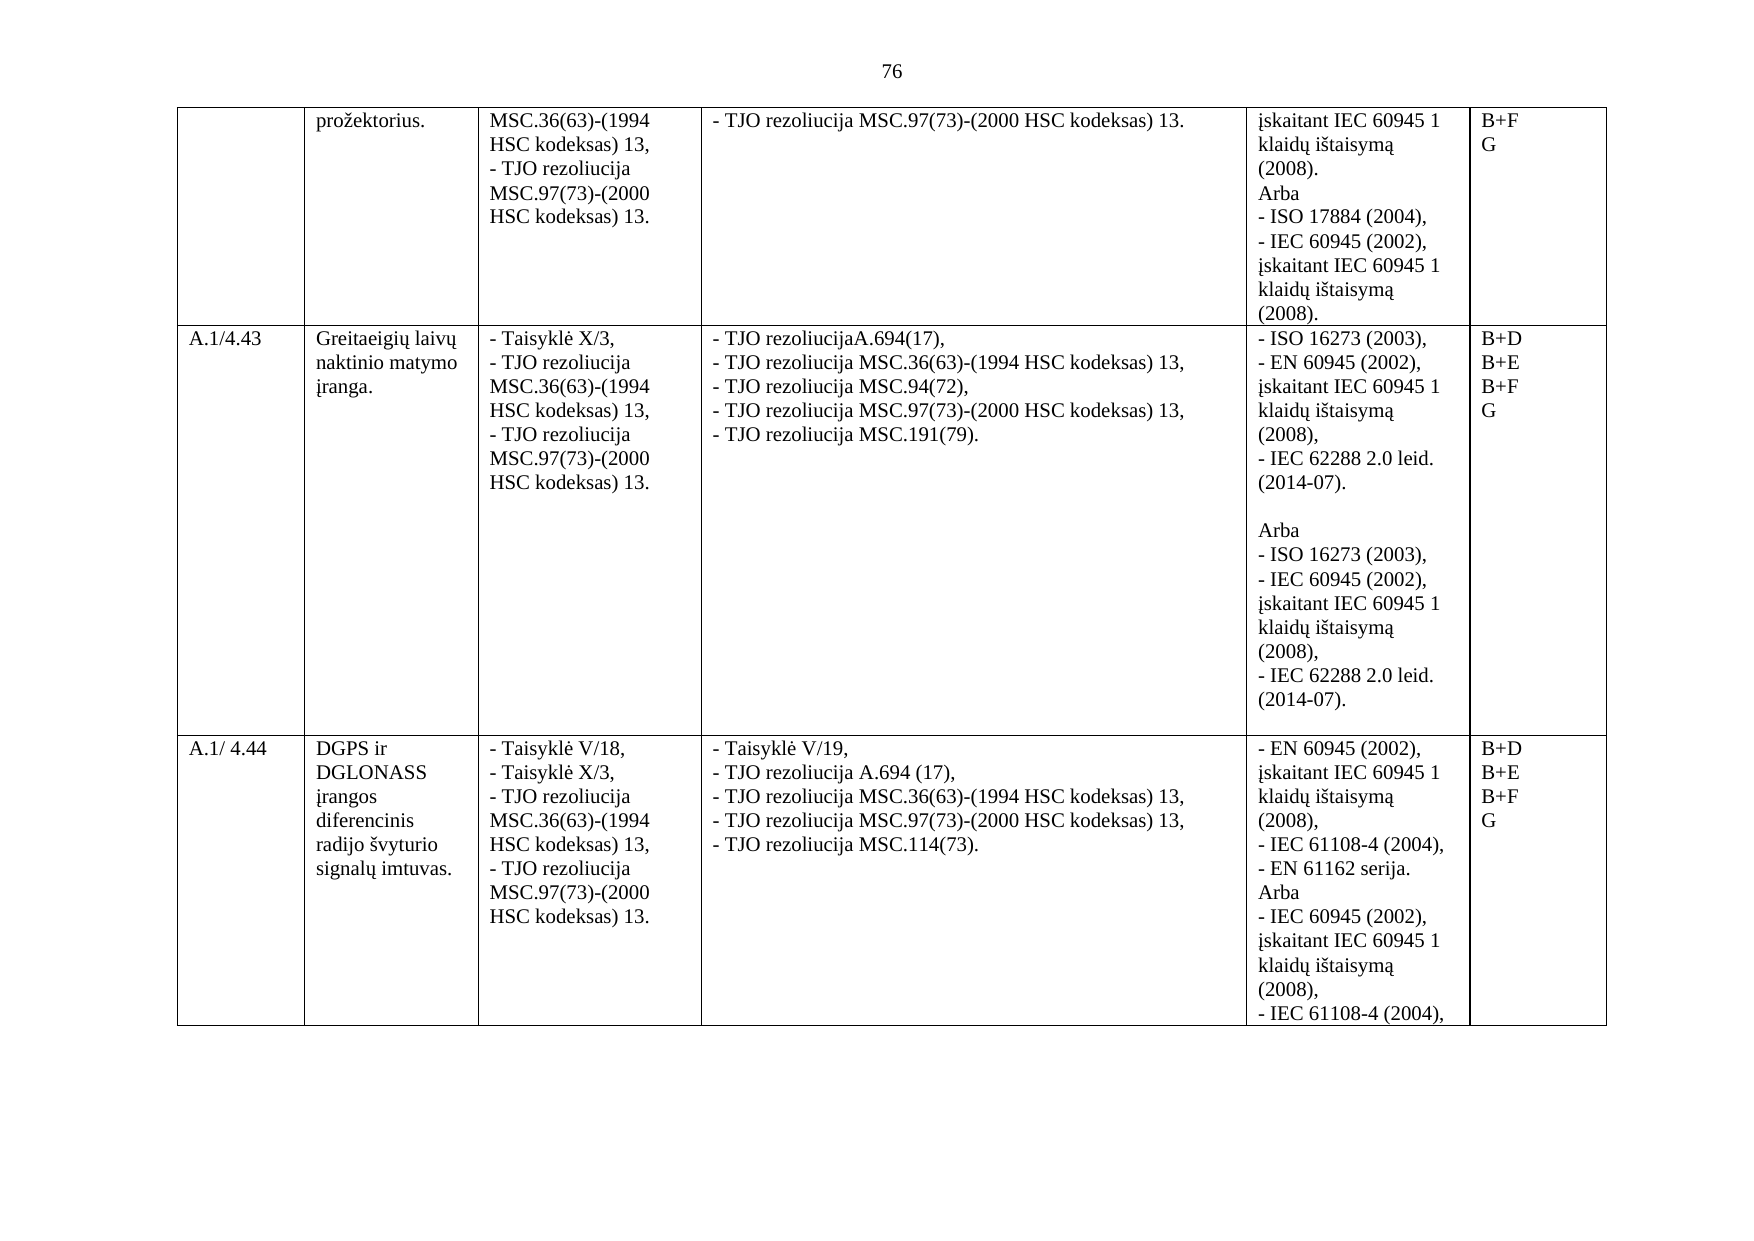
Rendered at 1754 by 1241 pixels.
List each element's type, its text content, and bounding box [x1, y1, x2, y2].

table_cell - TJO rezoliucija MSC.97(73)-(2000 HSC kodeksas) 13. [702, 108, 1246, 325]
table_cell B+F G [1471, 108, 1606, 325]
table_cell [178, 108, 304, 325]
table_cell A.1/ 4.44 [178, 736, 304, 1025]
table_cell - TJO rezoliucijaA.694(17), - TJO rezoliucija MSC.36(63)-(1994 HSC kodeksas) 13, - TJO rezoliucija MSC.94(72), - TJO rezoliucija MSC.97(73)-(2000 HSC kodeksas) 13, - TJO rezoliucija MSC.191(79). [702, 326, 1246, 735]
table_cell DGPS ir DGLONASS įrangos diferencinis radijo švyturio signalų imtuvas. [305, 736, 478, 1025]
table_cell prožektorius. [305, 108, 478, 325]
table_cell MSC.36(63)-(1994 HSC kodeksas) 13, - TJO rezoliucija MSC.97(73)-(2000 HSC kodeksas) 13. [479, 108, 701, 325]
table_cell - Taisyklė V/19, - TJO rezoliucija A.694 (17), - TJO rezoliucija MSC.36(63)-(1994 HSC kodeksas) 13, - TJO rezoliucija MSC.97(73)-(2000 HSC kodeksas) 13, - TJO rezoliucija MSC.114(73). [702, 736, 1246, 1025]
table_cell - Taisyklė X/3, - TJO rezoliucija MSC.36(63)-(1994 HSC kodeksas) 13, - TJO rezoliucija MSC.97(73)-(2000 HSC kodeksas) 13. [479, 326, 701, 735]
table_cell Greitaeigių laivų naktinio matymo įranga. [305, 326, 478, 735]
table_cell įskaitant IEC 60945 1 klaidų ištaisymą (2008). Arba - ISO 17884 (2004), - IEC 60945 (2002), įskaitant IEC 60945 1 klaidų ištaisymą (2008). [1247, 108, 1469, 325]
table_cell - EN 60945 (2002), įskaitant IEC 60945 1 klaidų ištaisymą (2008), - IEC 61108-4 (2004), - EN 61162 serija. Arba - IEC 60945 (2002), įskaitant IEC 60945 1 klaidų ištaisymą (2008), - IEC 61108-4 (2004), [1247, 736, 1469, 1025]
table_cell A.1/4.43 [178, 326, 304, 735]
table_cell - Taisyklė V/18, - Taisyklė X/3, - TJO rezoliucija MSC.36(63)-(1994 HSC kodeksas) 13, - TJO rezoliucija MSC.97(73)-(2000 HSC kodeksas) 13. [479, 736, 701, 1025]
table_cell - ISO 16273 (2003), - EN 60945 (2002), įskaitant IEC 60945 1 klaidų ištaisymą (2008), - IEC 62288 2.0 leid. (2014-07). Arba - ISO 16273 (2003), - IEC 60945 (2002), įskaitant IEC 60945 1 klaidų ištaisymą (2008), - IEC 62288 2.0 leid. (2014-07). [1247, 326, 1469, 735]
table_cell B+D B+E B+F G [1471, 736, 1606, 1025]
table_cell B+D B+E B+F G [1471, 326, 1606, 735]
